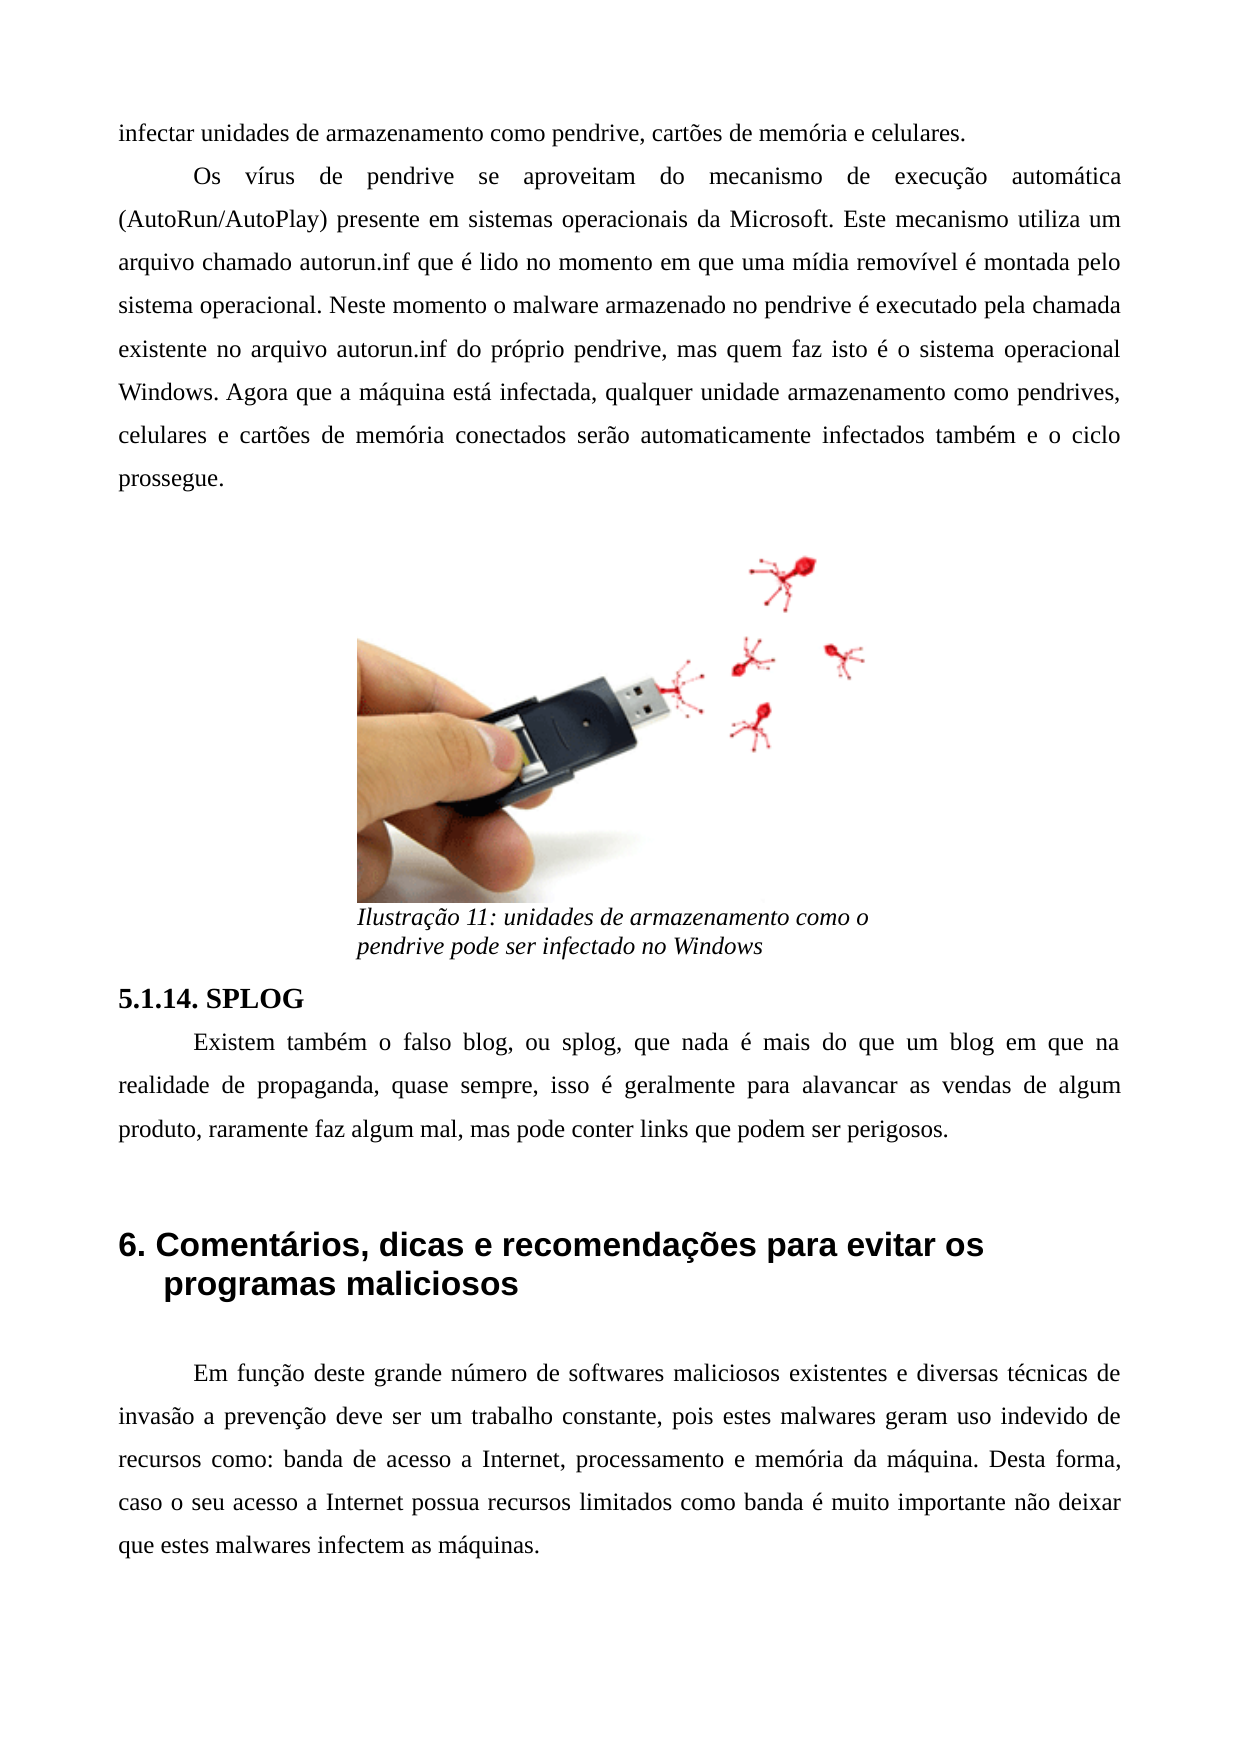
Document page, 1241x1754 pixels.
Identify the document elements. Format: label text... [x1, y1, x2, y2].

text Existem também o falso blog, ou splog, que nada é mais do que um blog em que na realidade de propaganda, quase sempre, isso é geralmente para alavancar as vendas de algum produto, raramente faz algum mal, mas pode conter links que podem ser perigosos. [118, 1027, 1122, 1142]
text Em função deste grande número de softwares maliciosos existentes e diversas técnicas de invasão a prevenção deve ser um trabalho constante, pois estes malwares geram uso indevido de recursos como: banda de acesso a Internet, processamento e memória da máquina. Desta forma, caso o seu acesso a Internet possua recursos limitados como banda é muito importante não deixar que estes malwares infectem as máquinas. [118, 1358, 1122, 1559]
text infectar unidades de armazenamento como pendrive, cartões de memória e celulares. [118, 118, 1122, 147]
text Ilustração 11: unidades de armazenamento como o pendrive pode ser infectado no Windows [357, 903, 883, 960]
text Os vírus de pendrive se aproveitam do mecanismo de execução automática (AutoRun/AutoPlay) presente em sistemas operacionais da Microsoft. Este mecanismo utiliza um arquivo chamado autorun.inf que é lido no momento em que uma mídia removível é montada pelo sistema operacional. Neste momento o malware armazenado no pendrive é executado pela chamada existente no arquivo autorun.inf do próprio pendrive, mas quem faz isto é o sistema operacional Windows. Agora que a máquina está infectada, qualquer unidade armazenamento como pendrives, celulares e cartões de memória conectados serão automaticamente infectados também e o ciclo prossegue. [118, 161, 1122, 492]
subtitle [357, 506, 883, 518]
picture [357, 518, 884, 903]
subtitle 6. Comentários, dicas e recomendações para evitar os programas maliciosos [118, 1225, 1122, 1302]
subtitle 5.1.14. SPLOG [118, 903, 1122, 1015]
